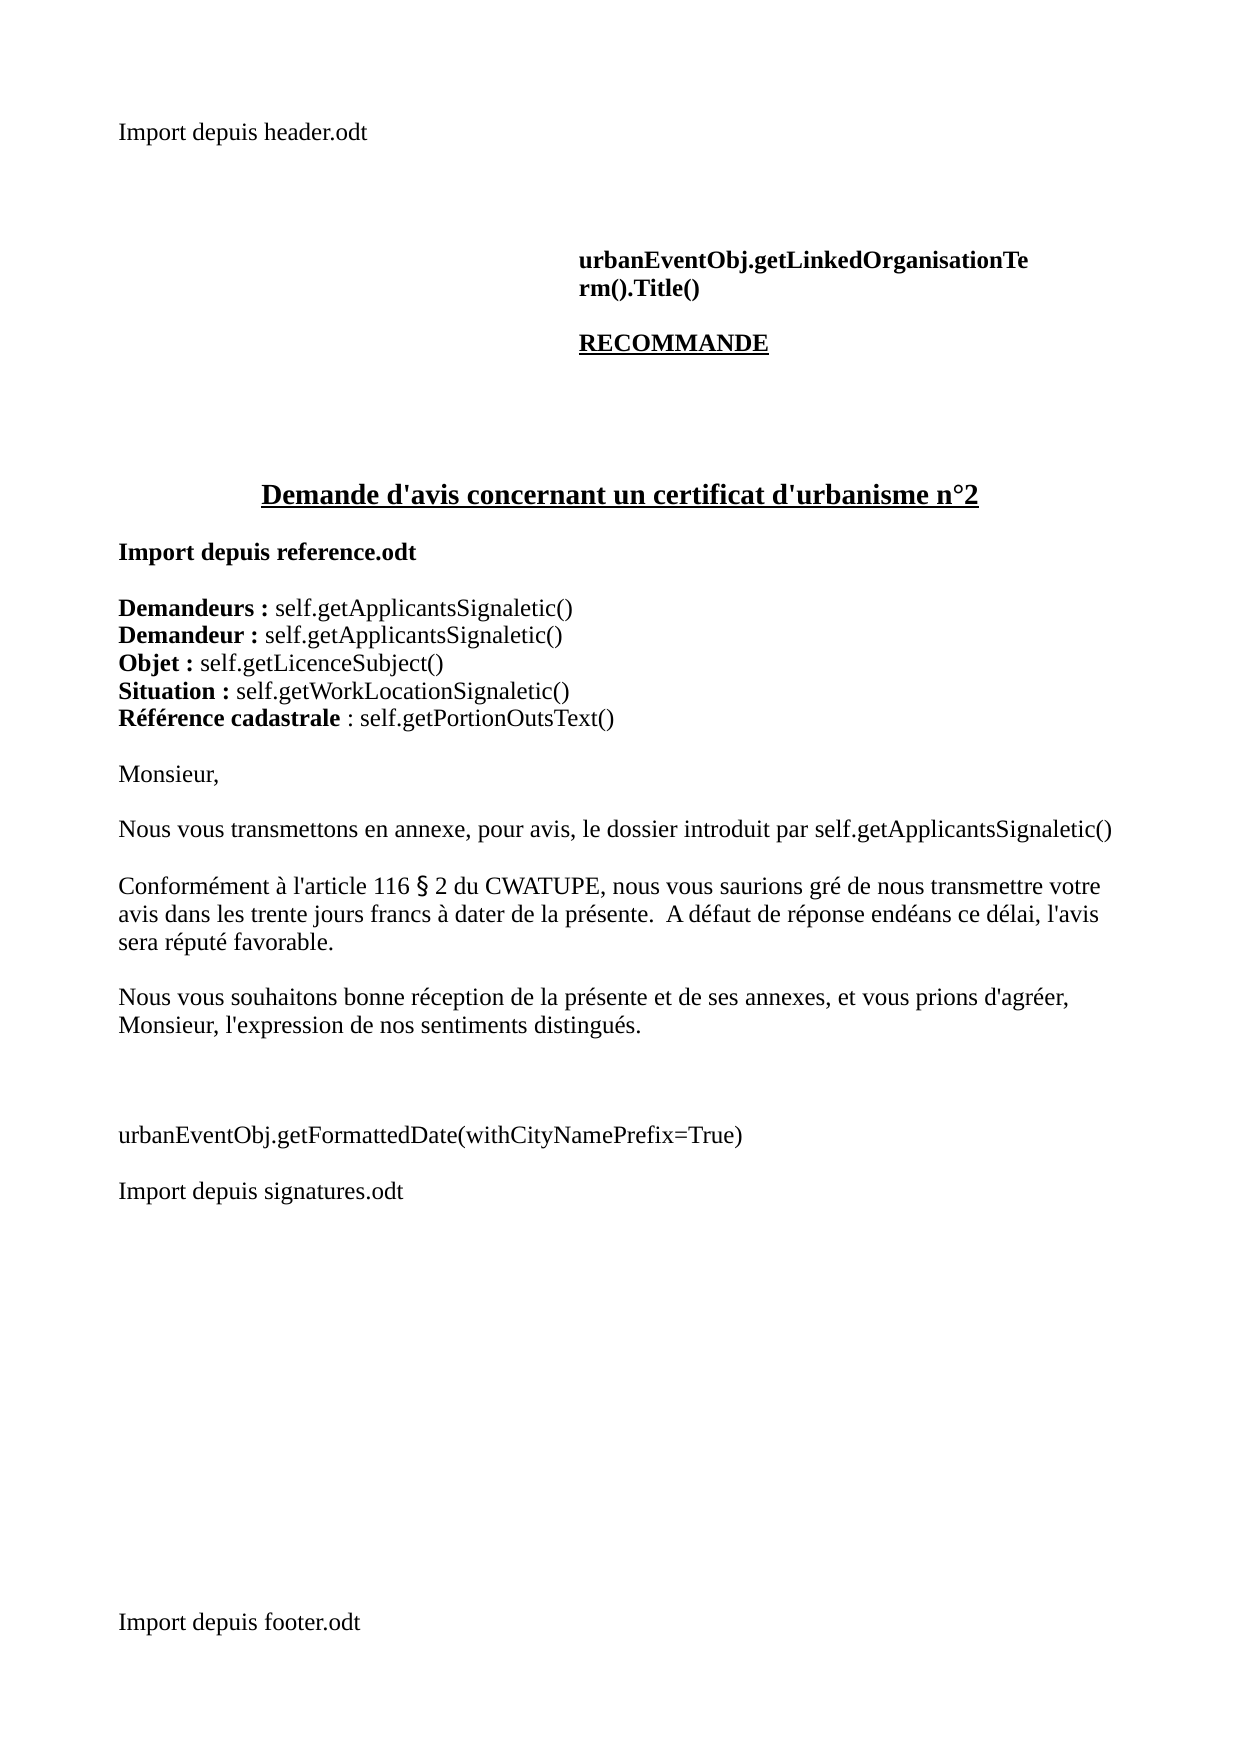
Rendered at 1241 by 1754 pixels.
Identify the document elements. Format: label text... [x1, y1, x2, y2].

text urbanEventObj.getFormattedDate(withCityNamePrefix=True) [118, 1122, 1122, 1149]
text Nous vous souhaitons bonne réception de la présente et de ses annexes, et vous prions d'agréer, Monsieur, l'expression de nos sentiments distingués. [118, 983, 1122, 1038]
text Objet : self.getLicenceSubject() [118, 649, 1122, 677]
text Nous vous transmettons en annexe, pour avis, le dossier introduit par self.getApplicantsSignaletic() [118, 815, 1122, 843]
title Demande d'avis concernant un certificat d'urbanisme n°2 [118, 478, 1122, 511]
text Monsieur, [118, 760, 1122, 788]
text Demandeurs : self.getApplicantsSignaletic() [118, 594, 1122, 621]
text urbanEventObj.getLinkedOrganisationTerm().Title() [579, 246, 1029, 302]
text Import depuis signatures.odt [118, 1177, 1122, 1205]
text Situation : self.getWorkLocationSignaletic() [118, 677, 1122, 704]
text Import depuis reference.odt [118, 538, 1122, 566]
text Conformément à l'article 116 § 2 du CWATUPE, nous vous saurions gré de nous transmettre votre avis dans les trente jours francs à dater de la présente. A défaut de réponse endéans ce délai, l'avis sera réputé favorable. [118, 871, 1122, 955]
text Import depuis header.odt [118, 118, 539, 146]
text RECOMMANDE [579, 329, 1029, 357]
text Demandeur : self.getApplicantsSignaletic() [118, 621, 1122, 649]
text Référence cadastrale : self.getPortionOutsText() [118, 704, 1122, 732]
